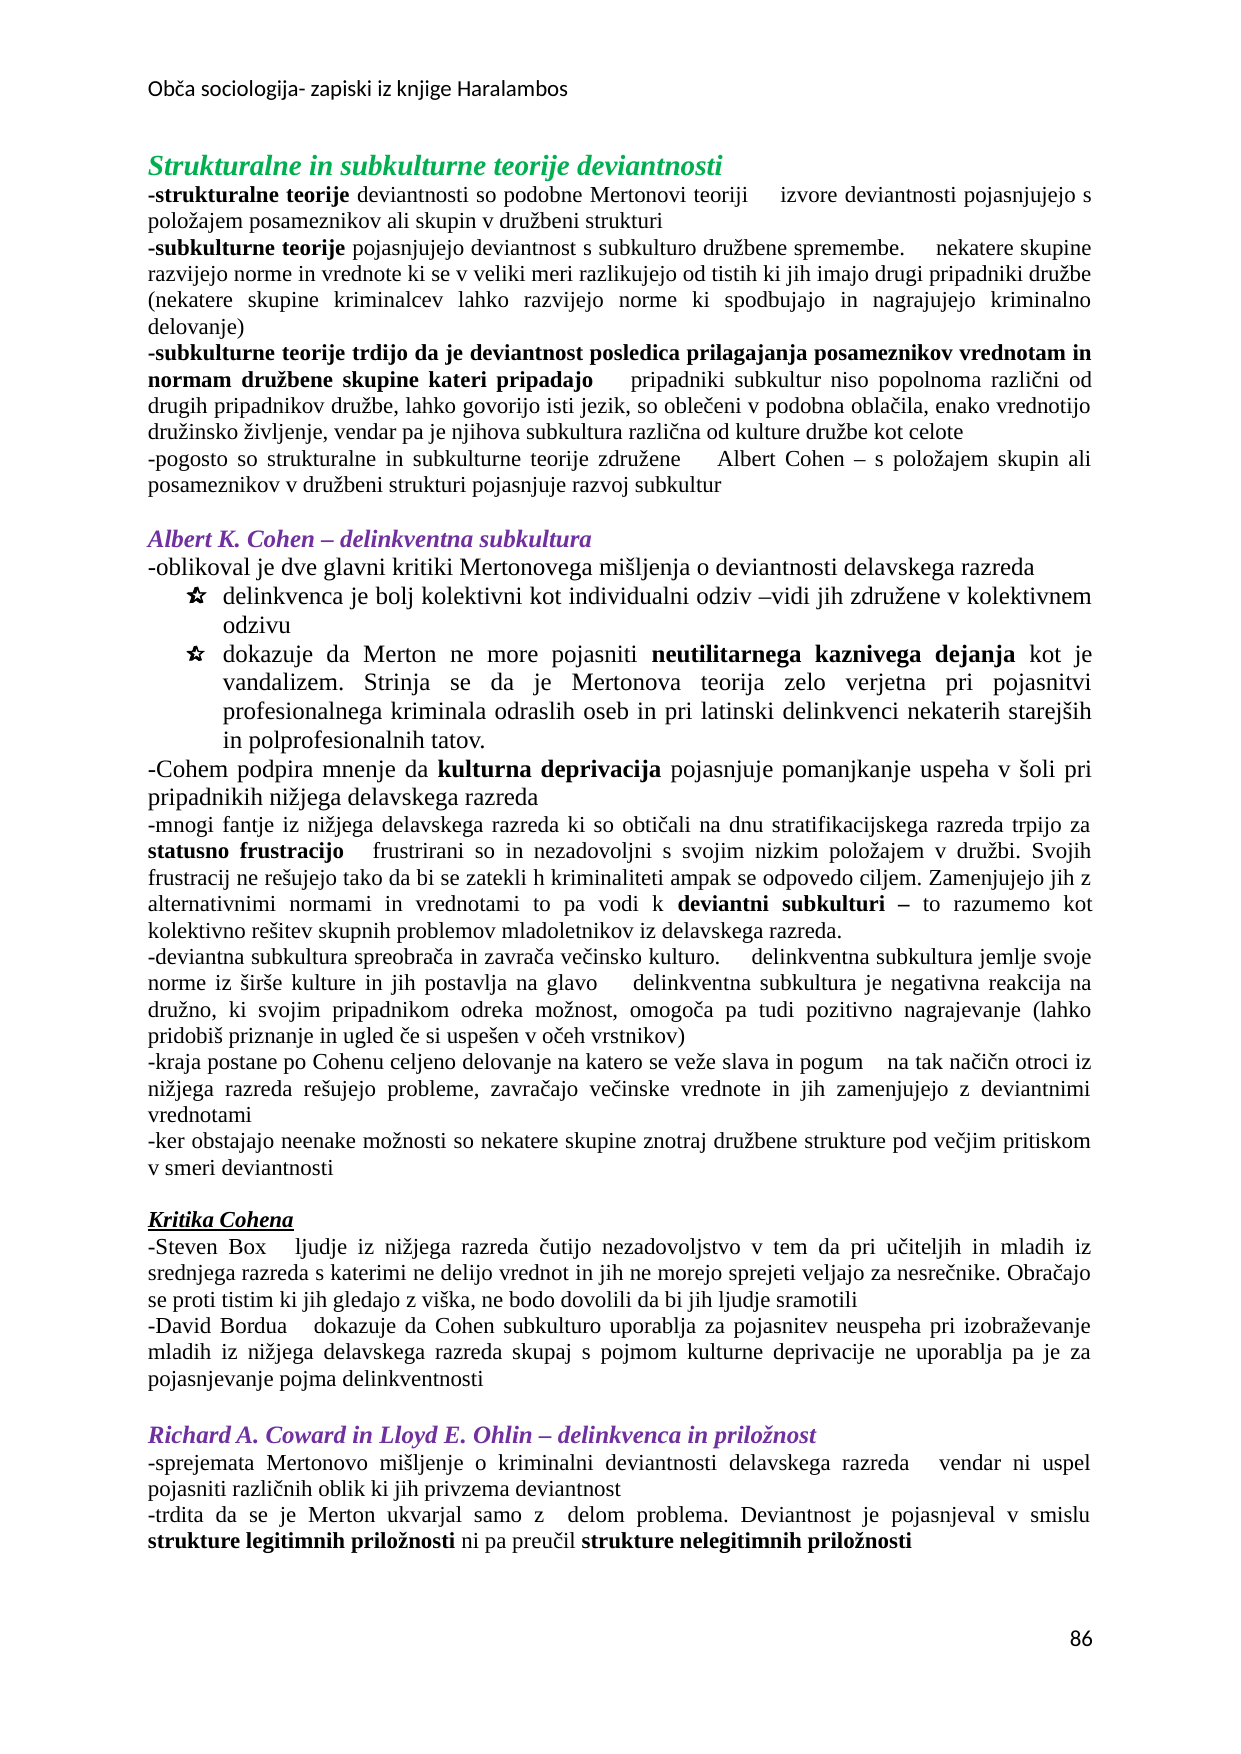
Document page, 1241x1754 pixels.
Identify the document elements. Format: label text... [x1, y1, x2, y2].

text -trdita da se je Merton ukvarjal samo z delom problema. Deviantnost je pojasnjeval v smislu strukture legitimnih priložnosti ni pa preučil strukture nelegitimnih priložnosti [148, 1501, 1093, 1554]
text -pogosto so strukturalne in subkulturne teorije združene  Albert Cohen – s položajem skupin ali posameznikov v družbeni strukturi pojasnjuje razvoj subkultur [148, 445, 1093, 497]
text -Steven Box ljudje iz nižjega razreda čutijo nezadovoljstvo v tem da pri učiteljih in mladih iz srednjega razreda s katerimi ne delijo vrednot in jih ne morejo sprejeti veljajo za nesrečnike. Obračajo se proti tistim ki jih gledajo z viška, ne bodo dovolili da bi jih ljudje sramotili [148, 1233, 1093, 1312]
text -Cohem podpira mnenje da kulturna deprivacija pojasnjuje pomanjkanje uspeha v šoli pri pripadnikih nižjega delavskega razreda [148, 754, 1093, 811]
text -sprejemata Mertonovo mišljenje o kriminalni deviantnosti delavskega razreda vendar ni uspel pojasniti različnih oblik ki jih privzema deviantnost [148, 1448, 1093, 1501]
text Strukturalne in subkulturne teorije deviantnosti [148, 148, 1093, 181]
text Richard A. Coward in Lloyd E. Ohlin – delinkvenca in priložnost [148, 1420, 1093, 1448]
text -mnogi fantje iz nižjega delavskega razreda ki so obtičali na dnu stratifikacijskega razreda trpijo za statusno frustracijo frustrirani so in nezadovoljni s svojim nizkim položajem v družbi. Svojih frustracij ne rešujejo tako da bi se zatekli h kriminaliteti ampak se odpovedo ciljem. Zamenjujejo jih z alternativnimi normami in vrednotami to pa vodi k deviantni subkulturi – to razumemo kot kolektivno rešitev skupnih problemov mladoletnikov iz delavskega razreda. [148, 811, 1093, 943]
text -subkulturne teorije trdijo da je deviantnost posledica prilagajanja posameznikov vrednotam in normam družbene skupine kateri pripadajo  pripadniki subkultur niso popolnoma različni od drugih pripadnikov družbe, lahko govorijo isti jezik, so oblečeni v podobna oblačila, enako vrednotijo družinsko življenje, vendar pa je njihova subkultura različna od kulture družbe kot celote [148, 339, 1093, 445]
text -subkulturne teorije pojasnjujejo deviantnost s subkulturo družbene spremembe.  nekatere skupine razvijejo norme in vrednote ki se v veliki meri razlikujejo od tistih ki jih imajo drugi pripadniki družbe (nekatere skupine kriminalcev lahko razvijejo norme ki spodbujajo in nagrajujejo kriminalno delovanje) [148, 234, 1093, 339]
text -kraja postane po Cohenu celjeno delovanje na katero se veže slava in pogum na tak načičn otroci iz nižjega razreda rešujejo probleme, zavračajo večinske vrednote in jih zamenjujejo z deviantnimi vrednotami [148, 1048, 1093, 1127]
text -deviantna subkultura spreobrača in zavrača večinsko kulturo.  delinkventna subkultura jemlje svoje norme iz širše kulture in jih postavlja na glavo  delinkventna subkultura je negativna reakcija na družno, ki svojim pripadnikom odreka možnost, omogoča pa tudi pozitivno nagrajevanje (lahko pridobiš priznanje in ugled če si uspešen v očeh vrstnikov) [148, 943, 1093, 1048]
list delinkvenca je bolj kolektivni kot individualni odziv –vidi jih združene v kolektivnem odzivu [185, 581, 1093, 639]
text Albert K. Cohen – delinkventna subkultura [148, 524, 1093, 552]
text -strukturalne teorije deviantnosti so podobne Mertonovi teoriji  izvore deviantnosti pojasnjujejo s položajem posameznikov ali skupin v družbeni strukturi [148, 181, 1093, 234]
list dokazuje da Merton ne more pojasniti neutilitarnega kaznivega dejanja kot je vandalizem. Strinja se da je Mertonova teorija zelo verjetna pri pojasnitvi profesionalnega kriminala odraslih oseb in pri latinski delinkvenci nekaterih starejših in polprofesionalnih tatov. [185, 639, 1093, 754]
text -ker obstajajo neenake možnosti so nekatere skupine znotraj družbene strukture pod večjim pritiskom v smeri deviantnosti [148, 1127, 1093, 1180]
text -David Bordua dokazuje da Cohen subkulturo uporablja za pojasnitev neuspeha pri izobraževanje mladih iz nižjega delavskega razreda skupaj s pojmom kulturne deprivacije ne uporablja pa je za pojasnjevanje pojma delinkventnosti [148, 1312, 1093, 1391]
text Kritika Cohena [148, 1207, 1093, 1233]
text -oblikoval je dve glavni kritiki Mertonovega mišljenja o deviantnosti delavskega razreda [148, 552, 1093, 581]
